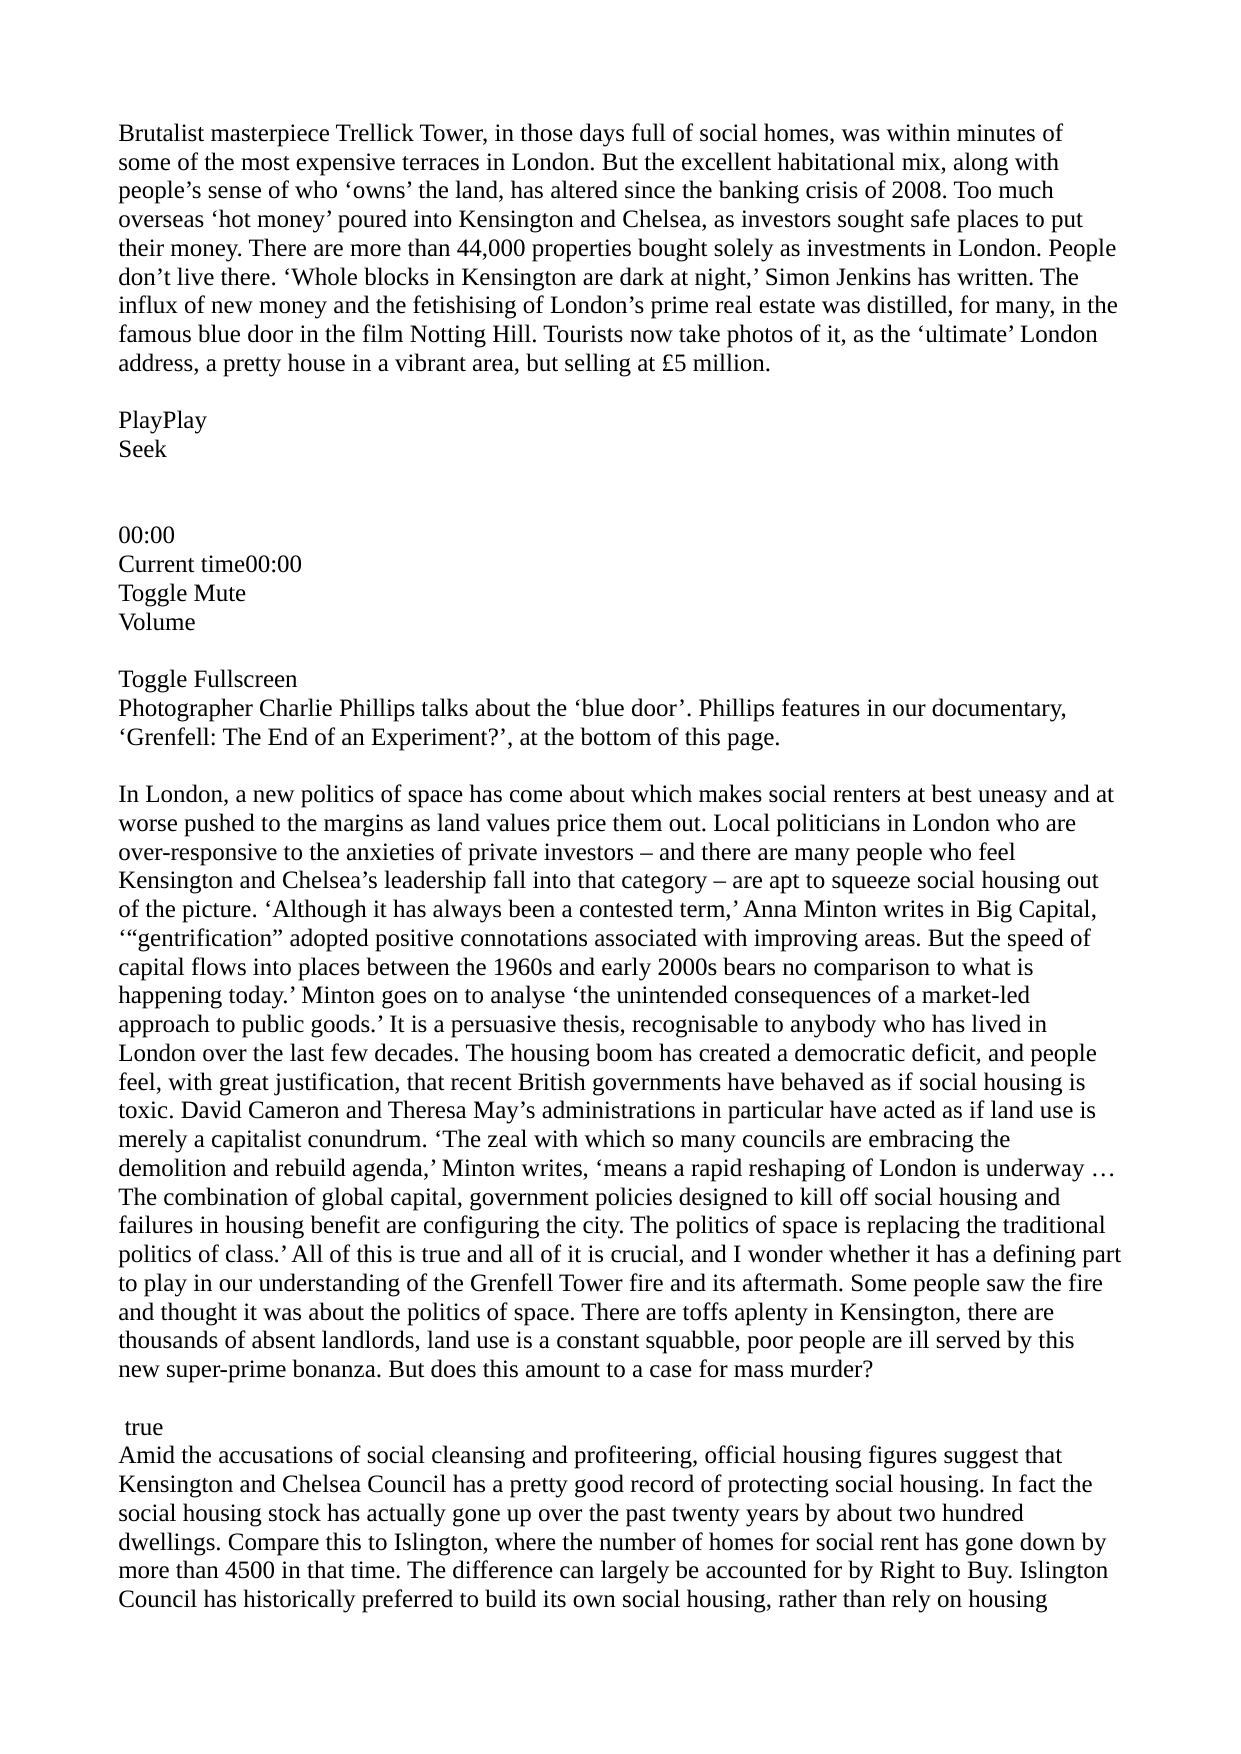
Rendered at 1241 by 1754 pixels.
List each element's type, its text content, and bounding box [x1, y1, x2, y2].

text Volume [118, 607, 1122, 636]
text PlayPlay [118, 406, 1122, 434]
text true [118, 1412, 1122, 1441]
text Toggle Mute [118, 578, 1122, 607]
text Amid the accusations of social cleansing and profiteering, official housing figures suggest that Kensington and Chelsea Council has a pretty good record of protecting social housing. In fact the social housing stock has actually gone up over the past twenty years by about two hundred dwellings. Compare this to Islington, where the number of homes for social rent has gone down by more than 4500 in that time. The difference can largely be accounted for by Right to Buy. Islington Council has historically preferred to build its own social housing, rather than rely on housing [118, 1441, 1122, 1613]
text 00:00 [118, 521, 1122, 549]
text Photographer Charlie Phillips talks about the ‘blue door’. Phillips features in our documentary, ‘Grenfell: The End of an Experiment?’, at the bottom of this page. [118, 693, 1122, 751]
text Brutalist masterpiece Trellick Tower, in those days full of social homes, was within minutes of some of the most expensive terraces in London. But the excellent habitational mix, along with people’s sense of who ‘owns’ the land, has altered since the banking crisis of 2008. Too much overseas ‘hot money’ poured into Kensington and Chelsea, as investors sought safe places to put their money. There are more than 44,000 properties bought solely as investments in London. People don’t live there. ‘Whole blocks in Kensington are dark at night,’ Simon Jenkins has written. The influx of new money and the fetishising of London’s prime real estate was distilled, for many, in the famous blue door in the film Notting Hill. Tourists now take photos of it, as the ‘ultimate’ London address, a pretty house in a vibrant area, but selling at £5 million. [118, 118, 1122, 377]
text Current time00:00 [118, 549, 1122, 578]
text Toggle Fullscreen [118, 664, 1122, 693]
text In London, a new politics of space has come about which makes social renters at best uneasy and at worse pushed to the margins as land values price them out. Local politicians in London who are over-responsive to the anxieties of private investors – and there are many people who feel Kensington and Chelsea’s leadership fall into that category – are apt to squeeze social housing out of the picture. ‘Although it has always been a contested term,’ Anna Minton writes in Big Capital, ‘“gentrification” adopted positive connotations associated with improving areas. But the speed of capital flows into places between the 1960s and early 2000s bears no comparison to what is happening today.’ Minton goes on to analyse ‘the unintended consequences of a market-led approach to public goods.’ It is a persuasive thesis, recognisable to anybody who has lived in London over the last few decades. The housing boom has created a democratic deficit, and people feel, with great justification, that recent British governments have behaved as if social housing is toxic. David Cameron and Theresa May’s administrations in particular have acted as if land use is merely a capitalist conundrum. ‘The zeal with which so many councils are embracing the demolition and rebuild agenda,’ Minton writes, ‘means a rapid reshaping of London is underway … The combination of global capital, government policies designed to kill off social housing and failures in housing benefit are configuring the city. The politics of space is replacing the traditional politics of class.’ All of this is true and all of it is crucial, and I wonder whether it has a defining part to play in our understanding of the Grenfell Tower fire and its aftermath. Some people saw the fire and thought it was about the politics of space. There are toffs aplenty in Kensington, there are thousands of absent landlords, land use is a constant squabble, poor people are ill served by this new super-prime bonanza. But does this amount to a case for mass murder? [118, 779, 1122, 1383]
text Seek [118, 434, 1122, 463]
